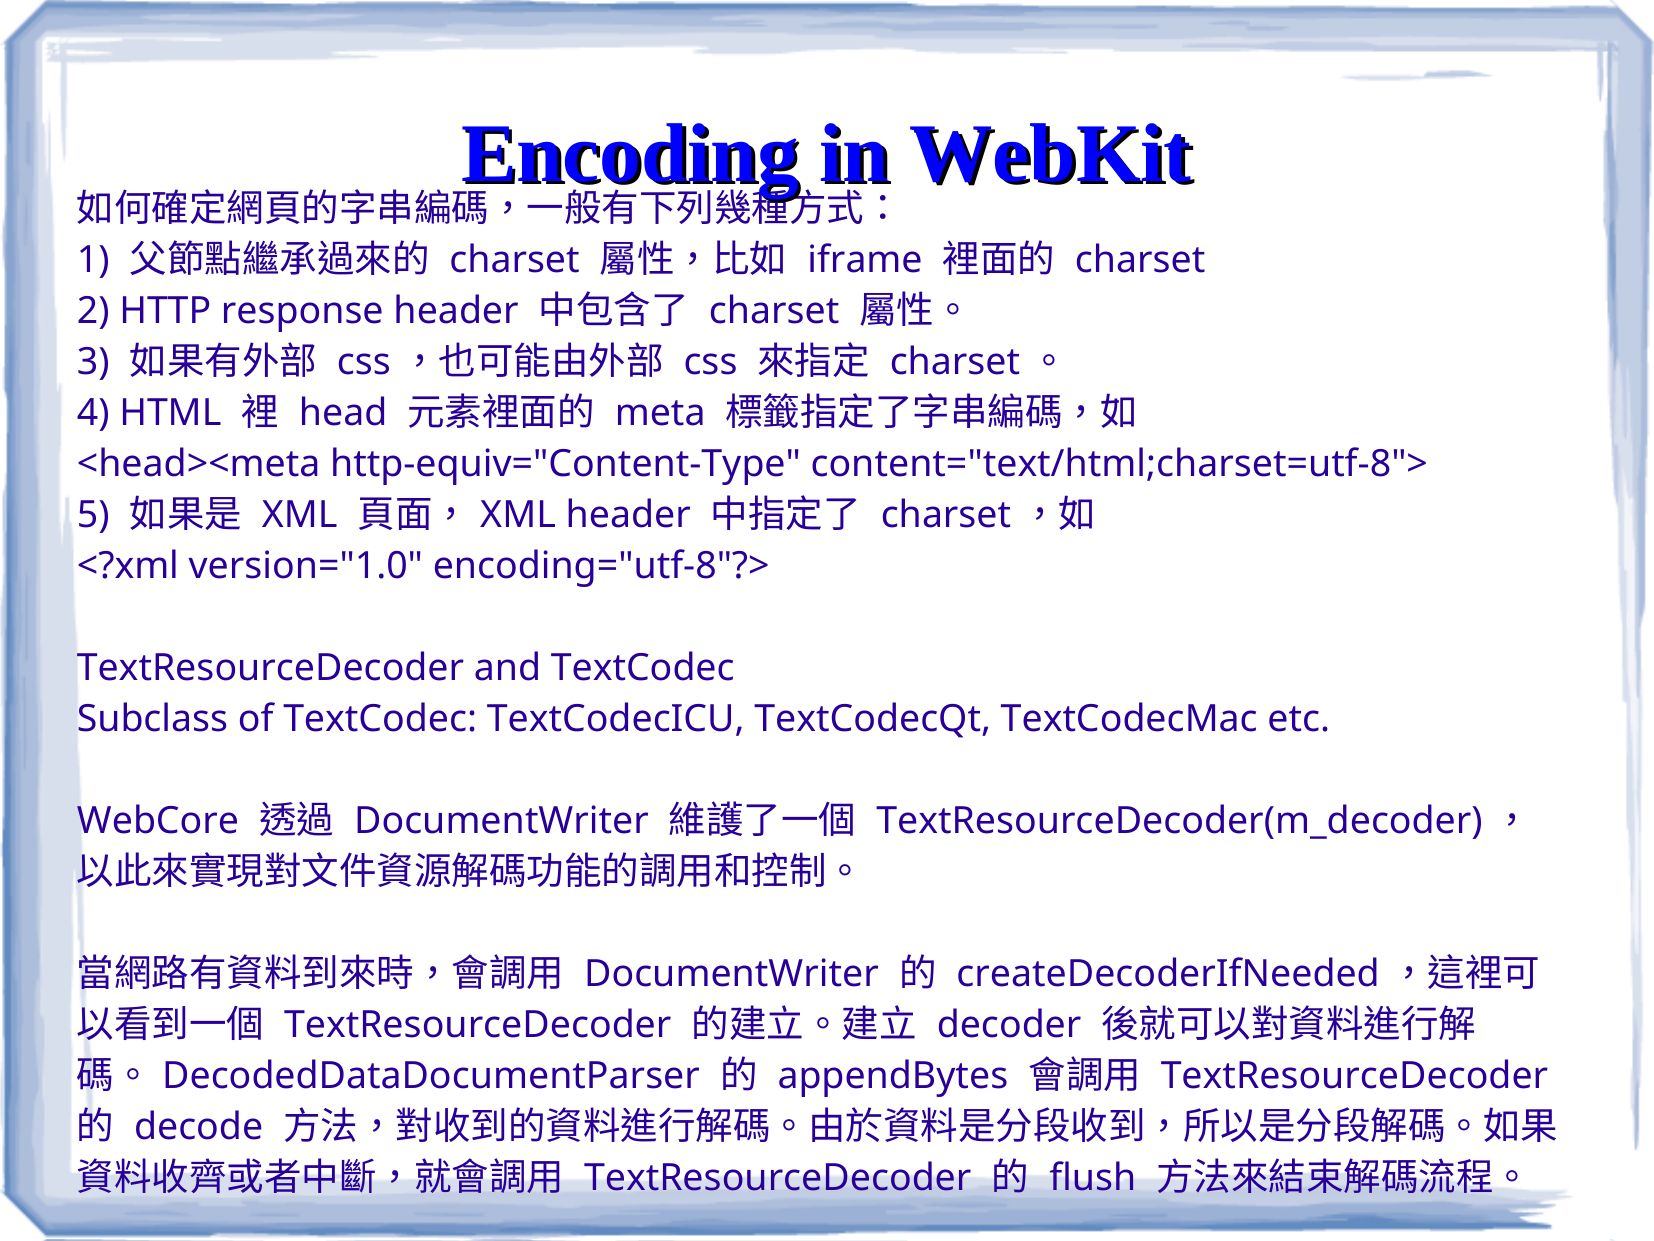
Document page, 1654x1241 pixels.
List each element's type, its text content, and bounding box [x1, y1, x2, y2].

title Encoding in WebKit [82, 56, 1571, 250]
picture [0, 0, 1654, 1241]
subtitle 如何確定網頁的字串編碼，一般有下列幾種方式： 1) 父節點繼承過來的 charset 屬性，比如 iframe 裡面的 charset 2) HTTP response header 中包含了 charset 屬性。 3) 如果有外部 css，也可能由外部 css 來指定 charset。 4) HTML 裡 head 元素裡面的 meta 標籤指定了字串編碼，如 <head><meta http-equiv="Content-Type" content="text/html;charset=utf-8"> 5) 如果是 XML 頁面，XML header 中指定了 charset，如 <?xml version="1.0" encoding="utf-8"?> TextResourceDecoder and TextCodec Subclass of TextCodec: TextCodecICU, TextCodecQt, TextCodecMac etc. WebCore 透過 DocumentWriter 維護了一個 TextResourceDecoder(m_decoder)，以此來實現對文件資源解碼功能的調用和控制。 當網路有資料到來時，會調用 DocumentWriter 的 createDecoderIfNeeded，這裡可以看到一個 TextResourceDecoder 的建立。建立 decoder 後就可以對資料進行解碼。DecodedDataDocumentParser 的 appendBytes 會調用 TextResourceDecoder 的 decode 方法，對收到的資料進行解碼。由於資料是分段收到，所以是分段解碼。如果資料收齊或者中斷，就會調用 TextResourceDecoder 的 flush 方法來結束解碼流程。 TextResourceDecoder 維護了一個 TextCodec(m_codec) 解碼套件。開始解碼時，會根據 charset 建立一個 TextCodec，然後調用 m_codec 來完成解碼。解碼完成後，則將 m_codec 釋放。 [76, 295, 1565, 1241]
